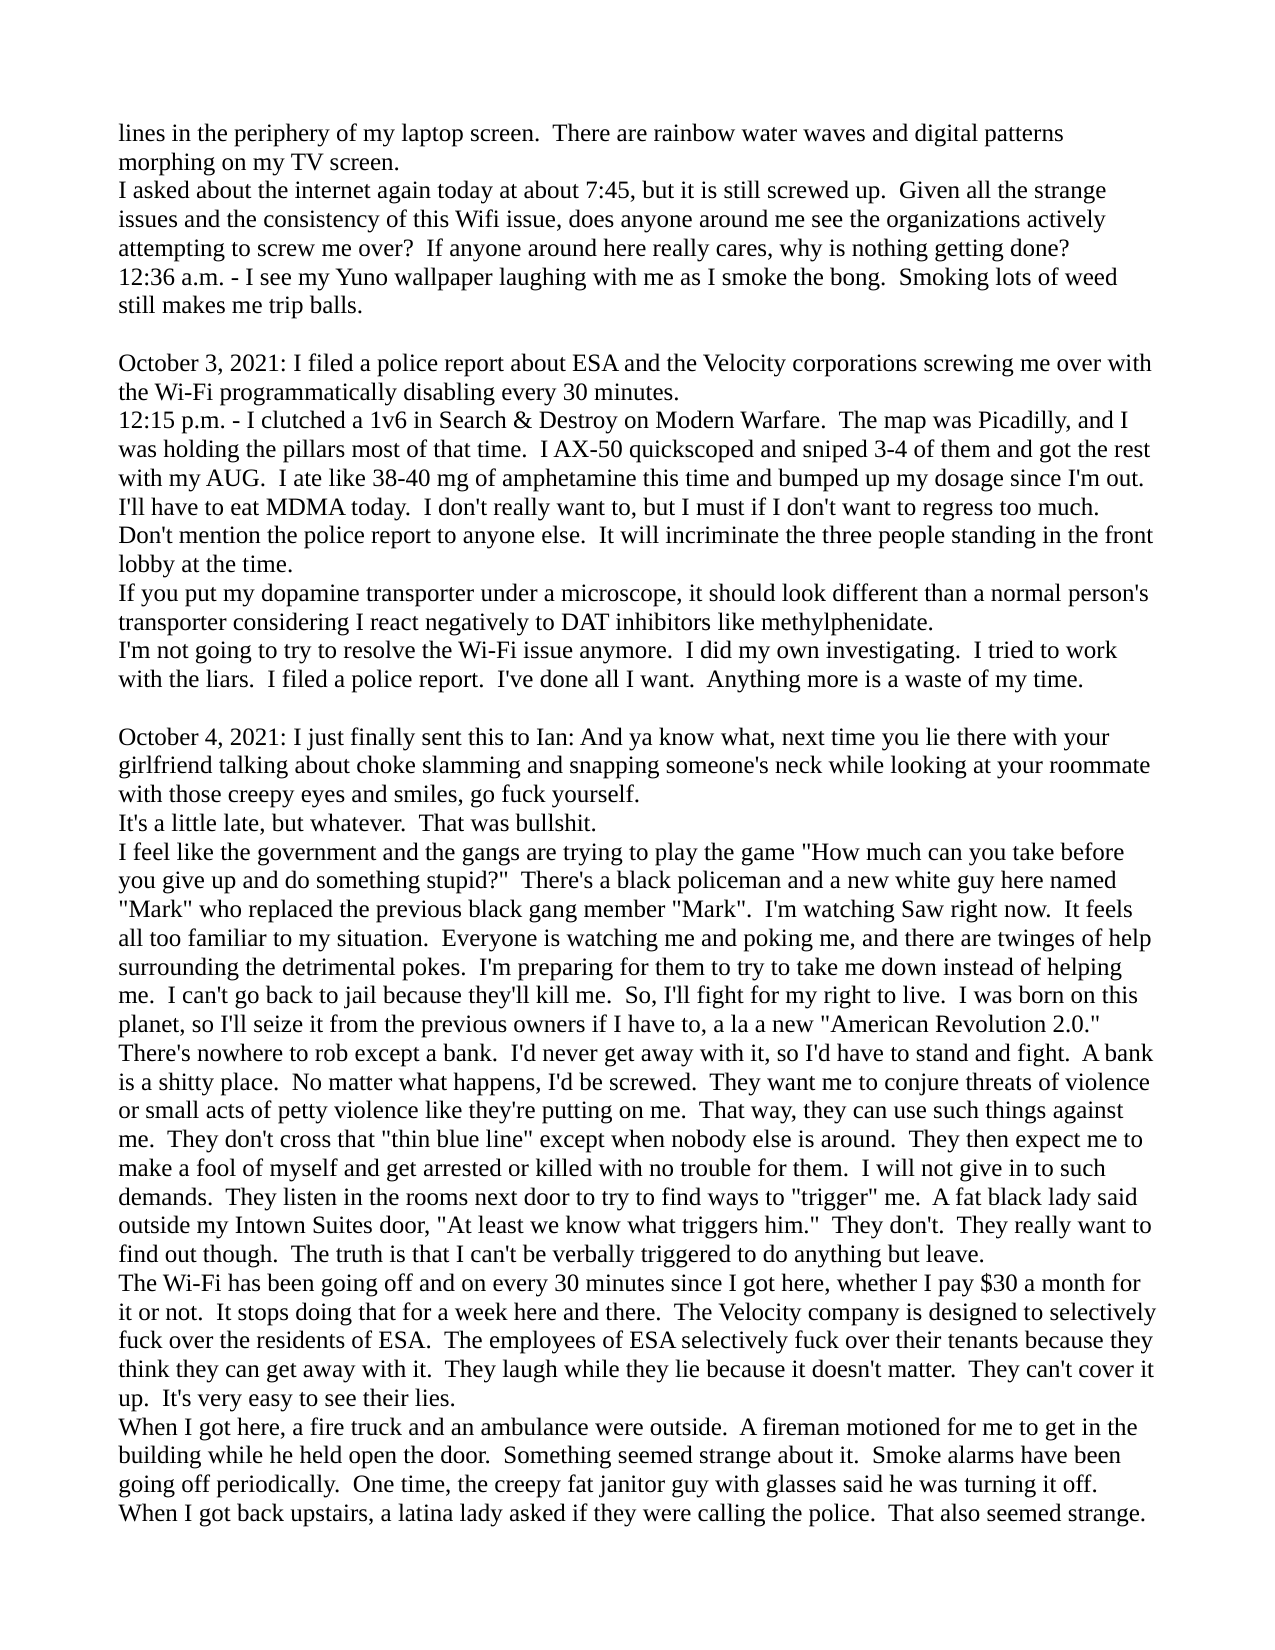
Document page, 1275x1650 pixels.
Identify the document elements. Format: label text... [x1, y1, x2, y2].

text 12:15 p.m. - I clutched a 1v6 in Search & Destroy on Modern Warfare. The map was Picadilly, and I was holding the pillars most of that time. I AX-50 quickscoped and sniped 3-4 of them and got the rest with my AUG. I ate like 38-40 mg of amphetamine this time and bumped up my dosage since I'm out. I'll have to eat MDMA today. I don't really want to, but I must if I don't want to regress too much. Don't mention the police report to anyone else. It will incriminate the three people standing in the front lobby at the time. [118, 406, 1157, 578]
text October 3, 2021: I filed a police report about ESA and the Velocity corporations screwing me over with the Wi-Fi programmatically disabling every 30 minutes. [118, 348, 1157, 406]
text When I got here, a fire truck and an ambulance were outside. A fireman motioned for me to get in the building while he held open the door. Something seemed strange about it. Smoke alarms have been going off periodically. One time, the creepy fat janitor guy with glasses said he was turning it off. When I got back upstairs, a latina lady asked if they were calling the police. That also seemed strange. [118, 1412, 1157, 1527]
text October 4, 2021: I just finally sent this to Ian: And ya know what, next time you lie there with your girlfriend talking about choke slamming and snapping someone's neck while looking at your roommate with those creepy eyes and smiles, go fuck yourself. [118, 722, 1157, 808]
text I feel like the government and the gangs are trying to play the game "How much can you take before you give up and do something stupid?" There's a black policeman and a new white guy here named "Mark" who replaced the previous black gang member "Mark". I'm watching Saw right now. It feels all too familiar to my situation. Everyone is watching me and poking me, and there are twinges of help surrounding the detrimental pokes. I'm preparing for them to try to take me down instead of helping me. I can't go back to jail because they'll kill me. So, I'll fight for my right to live. I was born on this planet, so I'll seize it from the previous owners if I have to, a la a new "American Revolution 2.0." There's nowhere to rob except a bank. I'd never get away with it, so I'd have to stand and fight. A bank is a shitty place. No matter what happens, I'd be screwed. They want me to conjure threats of violence or small acts of petty violence like they're putting on me. That way, they can use such things against me. They don't cross that "thin blue line" except when nobody else is around. They then expect me to make a fool of myself and get arrested or killed with no trouble for them. I will not give in to such demands. They listen in the rooms next door to try to find ways to "trigger" me. A fat black lady said outside my Intown Suites door, "At least we know what triggers him." They don't. They really want to find out though. The truth is that I can't be verbally triggered to do anything but leave. [118, 837, 1157, 1268]
text I asked about the internet again today at about 7:45, but it is still screwed up. Given all the strange issues and the consistency of this Wifi issue, does anyone around me see the organizations actively attempting to screw me over? If anyone around here really cares, why is nothing getting done? [118, 176, 1157, 262]
text The Wi-Fi has been going off and on every 30 minutes since I got here, whether I pay $30 a month for it or not. It stops doing that for a week here and there. The Velocity company is designed to selectively fuck over the residents of ESA. The employees of ESA selectively fuck over their tenants because they think they can get away with it. They laugh while they lie because it doesn't matter. They can't cover it up. It's very easy to see their lies. [118, 1268, 1157, 1412]
text I'm not going to try to resolve the Wi-Fi issue anymore. I did my own investigating. I tried to work with the liars. I filed a police report. I've done all I want. Anything more is a waste of my time. [118, 636, 1157, 693]
text 12:36 a.m. - I see my Yuno wallpaper laughing with me as I smoke the bong. Smoking lots of weed still makes me trip balls. [118, 262, 1157, 319]
text lines in the periphery of my laptop screen. There are rainbow water waves and digital patterns morphing on my TV screen. [118, 118, 1157, 176]
text It's a little late, but whatever. That was bullshit. [118, 808, 1157, 837]
text If you put my dopamine transporter under a microscope, it should look different than a normal person's transporter considering I react negatively to DAT inhibitors like methylphenidate. [118, 578, 1157, 636]
